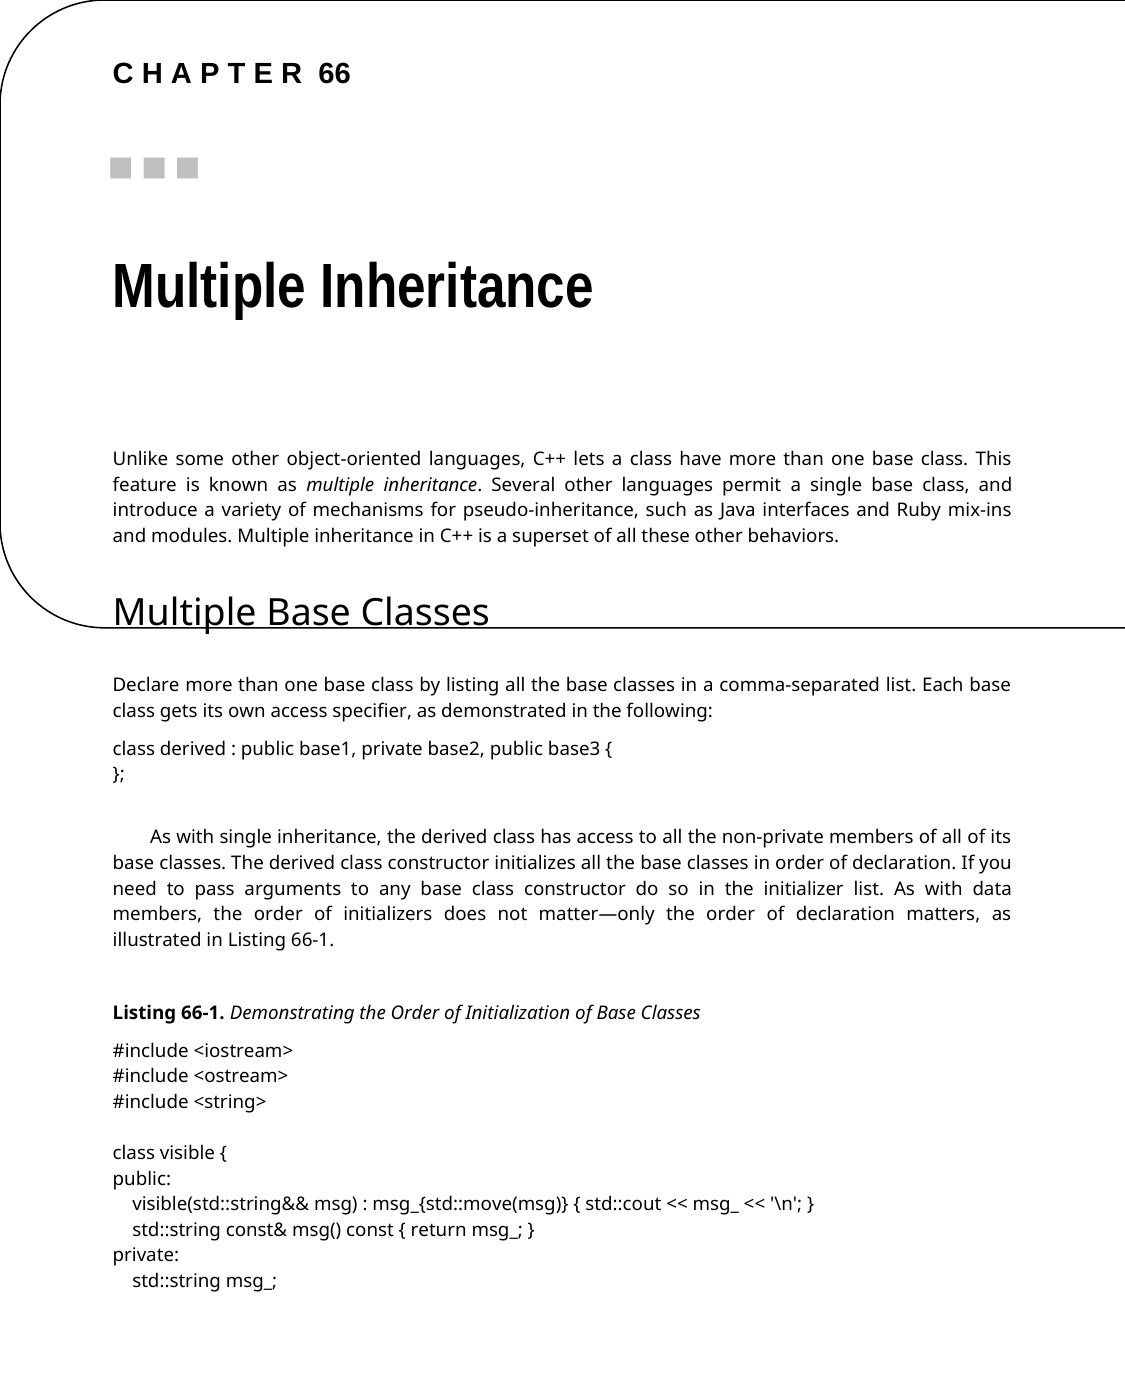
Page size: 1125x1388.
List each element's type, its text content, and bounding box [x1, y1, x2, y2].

text #include <iostream> [112, 1037, 1012, 1063]
text class visible { [112, 1139, 1012, 1165]
text }; [112, 761, 1012, 786]
text private: [112, 1241, 1012, 1267]
text Unlike some other object-oriented languages, C++ lets a class have more than one base class. This feature is known as multiple inheritance. Several other languages permit a single base class, and introduce a variety of mechanisms for pseudo-inheritance, such as Java interfaces and Ruby mix-ins and modules. Multiple inheritance in C++ is a superset of all these other behaviors. [112, 446, 1012, 548]
text Listing 66-1. Demonstrating the Order of Initialization of Base Classes [112, 999, 1012, 1025]
text class derived : public base1, private base2, public base3 { [112, 735, 1012, 761]
text std::string msg_; [112, 1267, 1012, 1292]
text #include <string> [112, 1088, 1012, 1114]
text #include <ostream> [112, 1063, 1012, 1088]
text visible(std::string&& msg) : msg_{std::move(msg)} { std::cout << msg_ << '\n'; } [112, 1190, 1012, 1216]
text As with single inheritance, the derived class has access to all the non-private members of all of its base classes. The derived class constructor initializes all the base classes in order of declaration. If you need to pass arguments to any base class constructor do so in the initializer list. As with data members, the order of initializers does not matter—only the order of declaration matters, as illustrated in Listing 66-1. [112, 824, 1012, 951]
title Multiple Inheritance [112, 249, 1012, 321]
subtitle [112, 629, 1012, 636]
subtitle Multiple Base Classes [112, 585, 1012, 627]
text std::string const& msg() const { return msg_; } [112, 1216, 1012, 1241]
text Declare more than one base class by listing all the base classes in a comma-separated list. Each base class gets its own access specifier, as demonstrated in the following: [112, 672, 1012, 723]
text public: [112, 1165, 1012, 1190]
